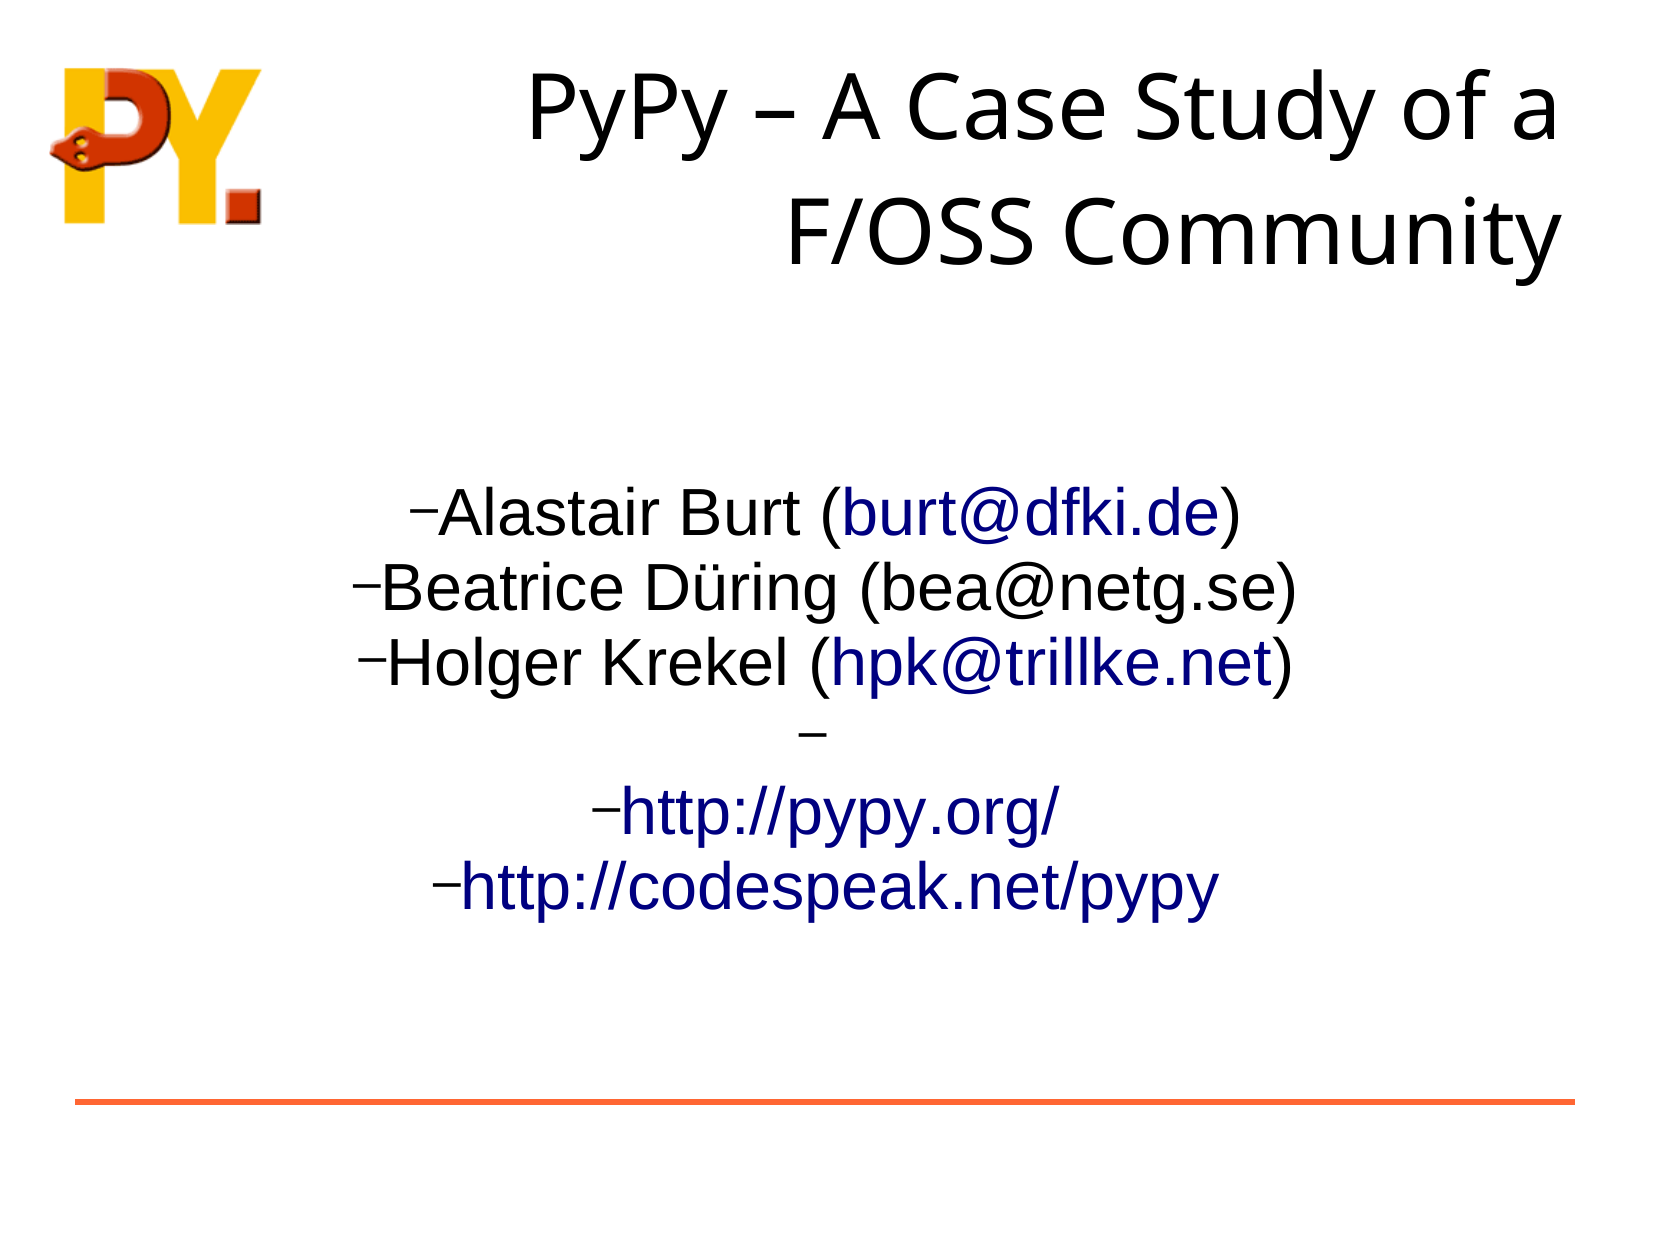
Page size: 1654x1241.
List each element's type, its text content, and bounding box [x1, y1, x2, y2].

subtitle Alastair Burt (burt@dfki.de) Beatrice Düring (bea@netg.se) Holger Krekel (hpk@trillke.net) http://pypy.org/ http://codespeak.net/pypy [82, 290, 1571, 1109]
title PyPy – A Case Study of a F/OSS Community [300, 61, 1564, 290]
picture [49, 67, 263, 225]
